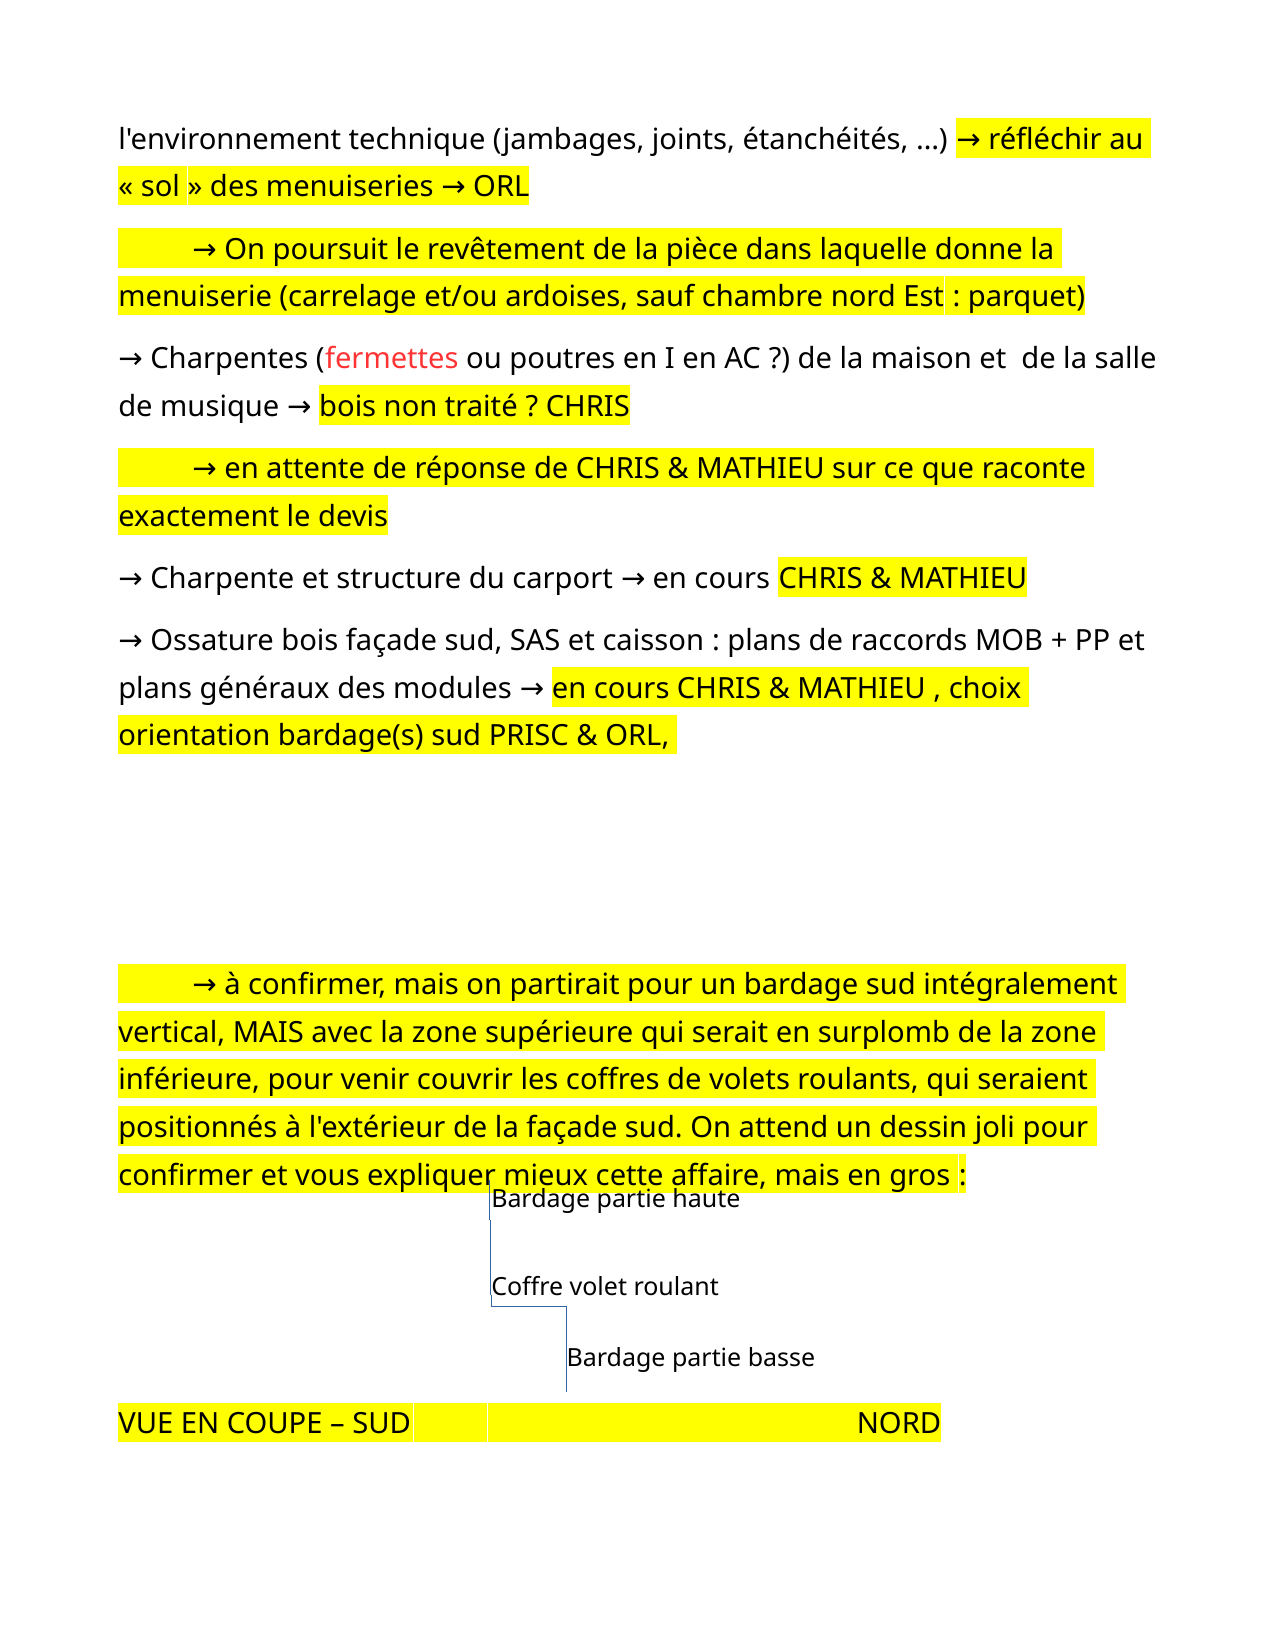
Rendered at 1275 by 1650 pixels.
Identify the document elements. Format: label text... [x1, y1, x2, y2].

text → Ossature bois façade sud, SAS et caisson : plans de raccords MOB + PP et plans généraux des modules → en cours CHRIS & MATHIEU , choix orientation bardage(s) sud PRISC & ORL, [118, 619, 1157, 754]
text l'environnement technique (jambages, joints, étanchéités, …) → réfléchir au « sol » des menuiseries → ORL [118, 118, 1157, 205]
text → à confirmer, mais on partirait pour un bardage sud intégralement vertical, MAIS avec la zone supérieure qui serait en surplomb de la zone inférieure, pour venir couvrir les coffres de volets roulants, qui seraient positionnés à l'extérieur de la façade sud. On attend un dessin joli pour confirmer et vous expliquer mieux cette affaire, mais en gros : [118, 963, 1157, 1193]
text → Charpente et structure du carport → en cours CHRIS & MATHIEU [118, 557, 1157, 597]
text VUE EN COUPE – SUD NORD [118, 1403, 1157, 1442]
text → On poursuit le revêtement de la pièce dans laquelle donne la menuiserie (carrelage et/ou ardoises, sauf chambre nord Est : parquet) [118, 228, 1157, 315]
text → Charpentes (fermettes ou poutres en I en AC ?) de la maison et de la salle de musique → bois non traité ? CHRIS [118, 338, 1157, 425]
text → en attente de réponse de CHRIS & MATHIEU sur ce que raconte exactement le devis [118, 447, 1157, 535]
